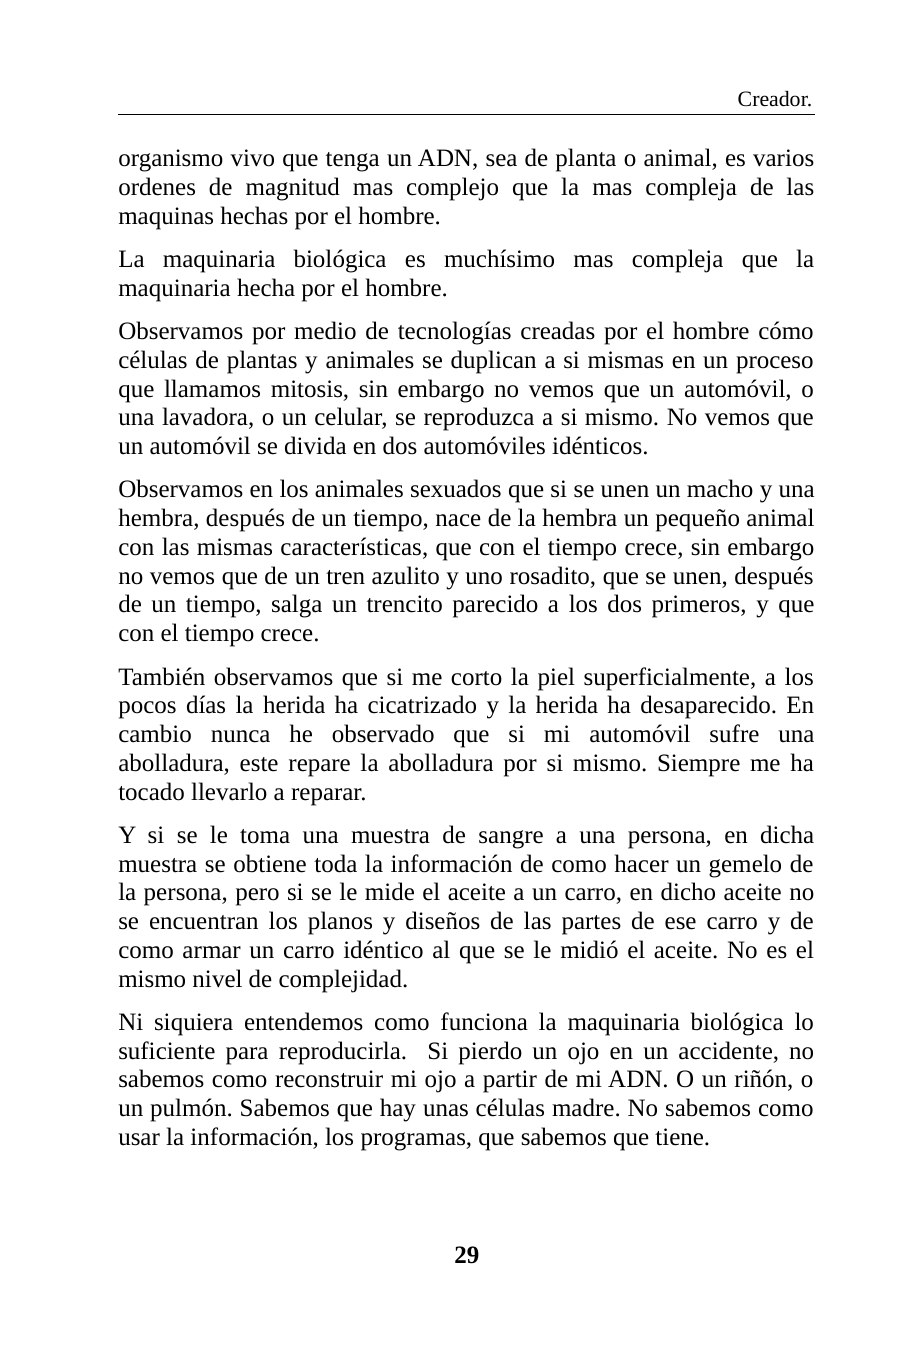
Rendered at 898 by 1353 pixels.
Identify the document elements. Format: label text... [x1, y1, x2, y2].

text Y si se le toma una muestra de sangre a una persona, en dicha muestra se obtiene toda la información de como hacer un gemelo de la persona, pero si se le mide el aceite a un carro, en dicho aceite no se encuentran los planos y diseños de las partes de ese carro y de como armar un carro idéntico al que se le midió el aceite. No es el mismo nivel de complejidad. [118, 820, 815, 992]
text Observamos por medio de tecnologías creadas por el hombre cómo células de plantas y animales se duplican a si mismas en un proceso que llamamos mitosis, sin embargo no vemos que un automóvil, o una lavadora, o un celular, se reproduzca a si mismo. No vemos que un automóvil se divida en dos automóviles idénticos. [118, 316, 815, 460]
text Ni siquiera entendemos como funciona la maquinaria biológica lo suficiente para reproducirla. Si pierdo un ojo en un accidente, no sabemos como reconstruir mi ojo a partir de mi ADN. O un riñón, o un pulmón. Sabemos que hay unas células madre. No sabemos como usar la información, los programas, que sabemos que tiene. [118, 1007, 815, 1151]
text También observamos que si me corto la piel superficialmente, a los pocos días la herida ha cicatrizado y la herida ha desaparecido. En cambio nunca he observado que si mi automóvil sufre una abolladura, este repare la abolladura por si mismo. Siempre me ha tocado llevarlo a reparar. [118, 662, 815, 805]
text La maquinaria biológica es muchísimo mas compleja que la maquinaria hecha por el hombre. [118, 244, 815, 302]
text organismo vivo que tenga un ADN, sea de planta o animal, es varios ordenes de magnitud mas complejo que la mas compleja de las maquinas hechas por el hombre. [118, 143, 815, 229]
text Observamos en los animales sexuados que si se unen un macho y una hembra, después de un tiempo, nace de la hembra un pequeño animal con las mismas características, que con el tiempo crece, sin embargo no vemos que de un tren azulito y uno rosadito, que se unen, después de un tiempo, salga un trencito parecido a los dos primeros, y que con el tiempo crece. [118, 474, 815, 647]
